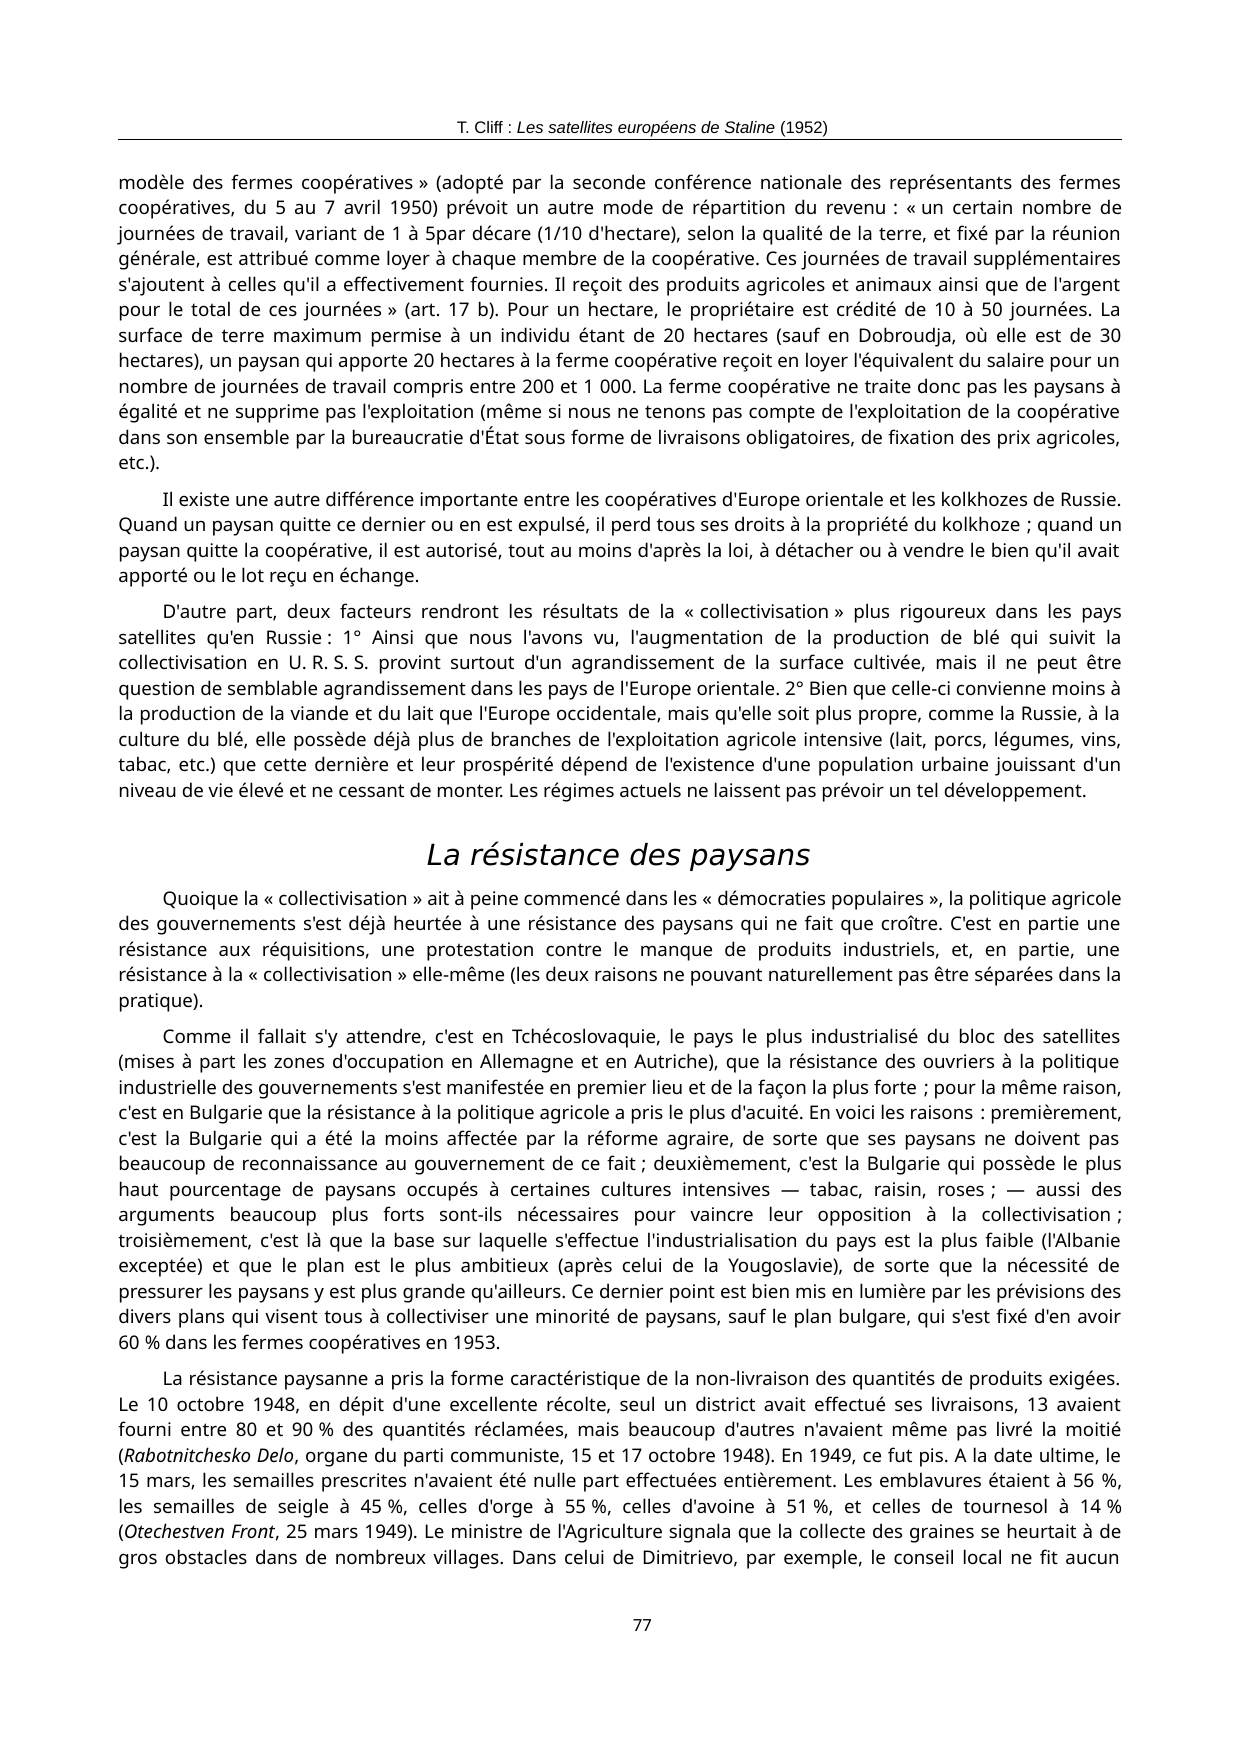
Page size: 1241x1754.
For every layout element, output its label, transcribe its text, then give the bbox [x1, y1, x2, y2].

text Quoique la « collectivisation » ait à peine commencé dans les « démocraties populaires », la politique agricole des gouvernements s'est déjà heurtée à une résistance des paysans qui ne fait que croître. C'est en partie une résistance aux réquisitions, une protestation contre le manque de produits industriels, et, en partie, une résistance à la « collectivisation » elle-même (les deux raisons ne pouvant naturellement pas être séparées dans la pratique). [118, 885, 1122, 1012]
text La résistance paysanne a pris la forme caractéristique de la non-livraison des quantités de produits exigées. Le 10 octobre 1948, en dépit d'une excellente récolte, seul un district avait effectué ses livraisons, 13 avaient fourni entre 80 et 90 % des quantités réclamées, mais beaucoup d'autres n'avaient même pas livré la moitié (Rabotnitchesko Delo, organe du parti communiste, 15 et 17 octobre 1948). En 1949, ce fut pis. A la date ultime, le 15 mars, les semailles prescrites n'avaient été nulle part effectuées entièrement. Les emblavures étaient à 56 %, les semailles de seigle à 45 %, celles d'orge à 55 %, celles d'avoine à 51 %, et celles de tournesol à 14 % (Otechestven Front, 25 mars 1949). Le ministre de l'Agriculture signala que la collecte des graines se heurtait à de gros obstacles dans de nombreux villages. Dans celui de Dimitrievo, par exemple, le conseil local ne fit aucun [118, 1365, 1122, 1569]
text modèle des fermes coopératives » (adopté par la seconde conférence nationale des représentants des fermes coopératives, du 5 au 7 avril 1950) prévoit un autre mode de répartition du revenu : « un certain nombre de journées de travail, variant de 1 à 5par décare (1/10 d'hectare), selon la qualité de la terre, et fixé par la réunion générale, est attribué comme loyer à chaque membre de la coopérative. Ces journées de travail supplémentaires s'ajoutent à celles qu'il a effectivement fournies. Il reçoit des produits agricoles et animaux ainsi que de l'argent pour le total de ces journées » (art. 17 b). Pour un hectare, le propriétaire est crédité de 10 à 50 journées. La surface de terre maximum permise à un individu étant de 20 hectares (sauf en Dobroudja, où elle est de 30 hectares), un paysan qui apporte 20 hectares à la ferme coopérative reçoit en loyer l'équivalent du salaire pour un nombre de journées de travail compris entre 200 et 1 000. La ferme coopérative ne traite donc pas les paysans à égalité et ne supprime pas l'exploitation (même si nous ne tenons pas compte de l'exploitation de la coopérative dans son ensemble par la bureaucratie d'État sous forme de livraisons obligatoires, de fixation des prix agricoles, etc.). [118, 169, 1122, 475]
subtitle La résistance des paysans [118, 838, 1122, 872]
text D'autre part, deux facteurs rendront les résultats de la « collectivisation » plus rigoureux dans les pays satellites qu'en Russie : 1° Ainsi que nous l'avons vu, l'augmentation de la production de blé qui suivit la collectivisation en U. R. S. S. provint surtout d'un agrandissement de la surface cultivée, mais il ne peut être question de semblable agrandissement dans les pays de l'Europe orientale. 2° Bien que celle-ci convienne moins à la production de la viande et du lait que l'Europe occidentale, mais qu'elle soit plus propre, comme la Russie, à la culture du blé, elle possède déjà plus de branches de l'exploitation agricole intensive (lait, porcs, légumes, vins, tabac, etc.) que cette dernière et leur prospérité dépend de l'existence d'une population urbaine jouissant d'un niveau de vie élevé et ne cessant de monter. Les régimes actuels ne laissent pas prévoir un tel développement. [118, 598, 1122, 803]
text Il existe une autre différence importante entre les coopératives d'Europe orientale et les kolkhozes de Russie. Quand un paysan quitte ce dernier ou en est expulsé, il perd tous ses droits à la propriété du kolkhoze ; quand un paysan quitte la coopérative, il est autorisé, tout au moins d'après la loi, à détacher ou à vendre le bien qu'il avait apporté ou le lot reçu en échange. [118, 486, 1122, 588]
text Comme il fallait s'y attendre, c'est en Tchécoslovaquie, le pays le plus industrialisé du bloc des satellites (mises à part les zones d'occupation en Allemagne et en Autriche), que la résistance des ouvriers à la politique industrielle des gouvernements s'est manifestée en premier lieu et de la façon la plus forte ; pour la même raison, c'est en Bulgarie que la résistance à la politique agricole a pris le plus d'acuité. En voici les raisons : premièrement, c'est la Bulgarie qui a été la moins affectée par la réforme agraire, de sorte que ses paysans ne doivent pas beaucoup de reconnaissance au gouvernement de ce fait ; deuxièmement, c'est la Bulgarie qui possède le plus haut pourcentage de paysans occupés à certaines cultures intensives — tabac, raisin, roses ; — aussi des arguments beaucoup plus forts sont-ils nécessaires pour vaincre leur opposition à la collectivisation ; troisièmement, c'est là que la base sur laquelle s'effectue l'industrialisation du pays est la plus faible (l'Albanie exceptée) et que le plan est le plus ambitieux (après celui de la Yougoslavie), de sorte que la nécessité de pressurer les paysans y est plus grande qu'ailleurs. Ce dernier point est bien mis en lumière par les prévisions des divers plans qui visent tous à collectiviser une minorité de paysans, sauf le plan bulgare, qui s'est fixé d'en avoir 60 % dans les fermes coopératives en 1953. [118, 1023, 1122, 1355]
